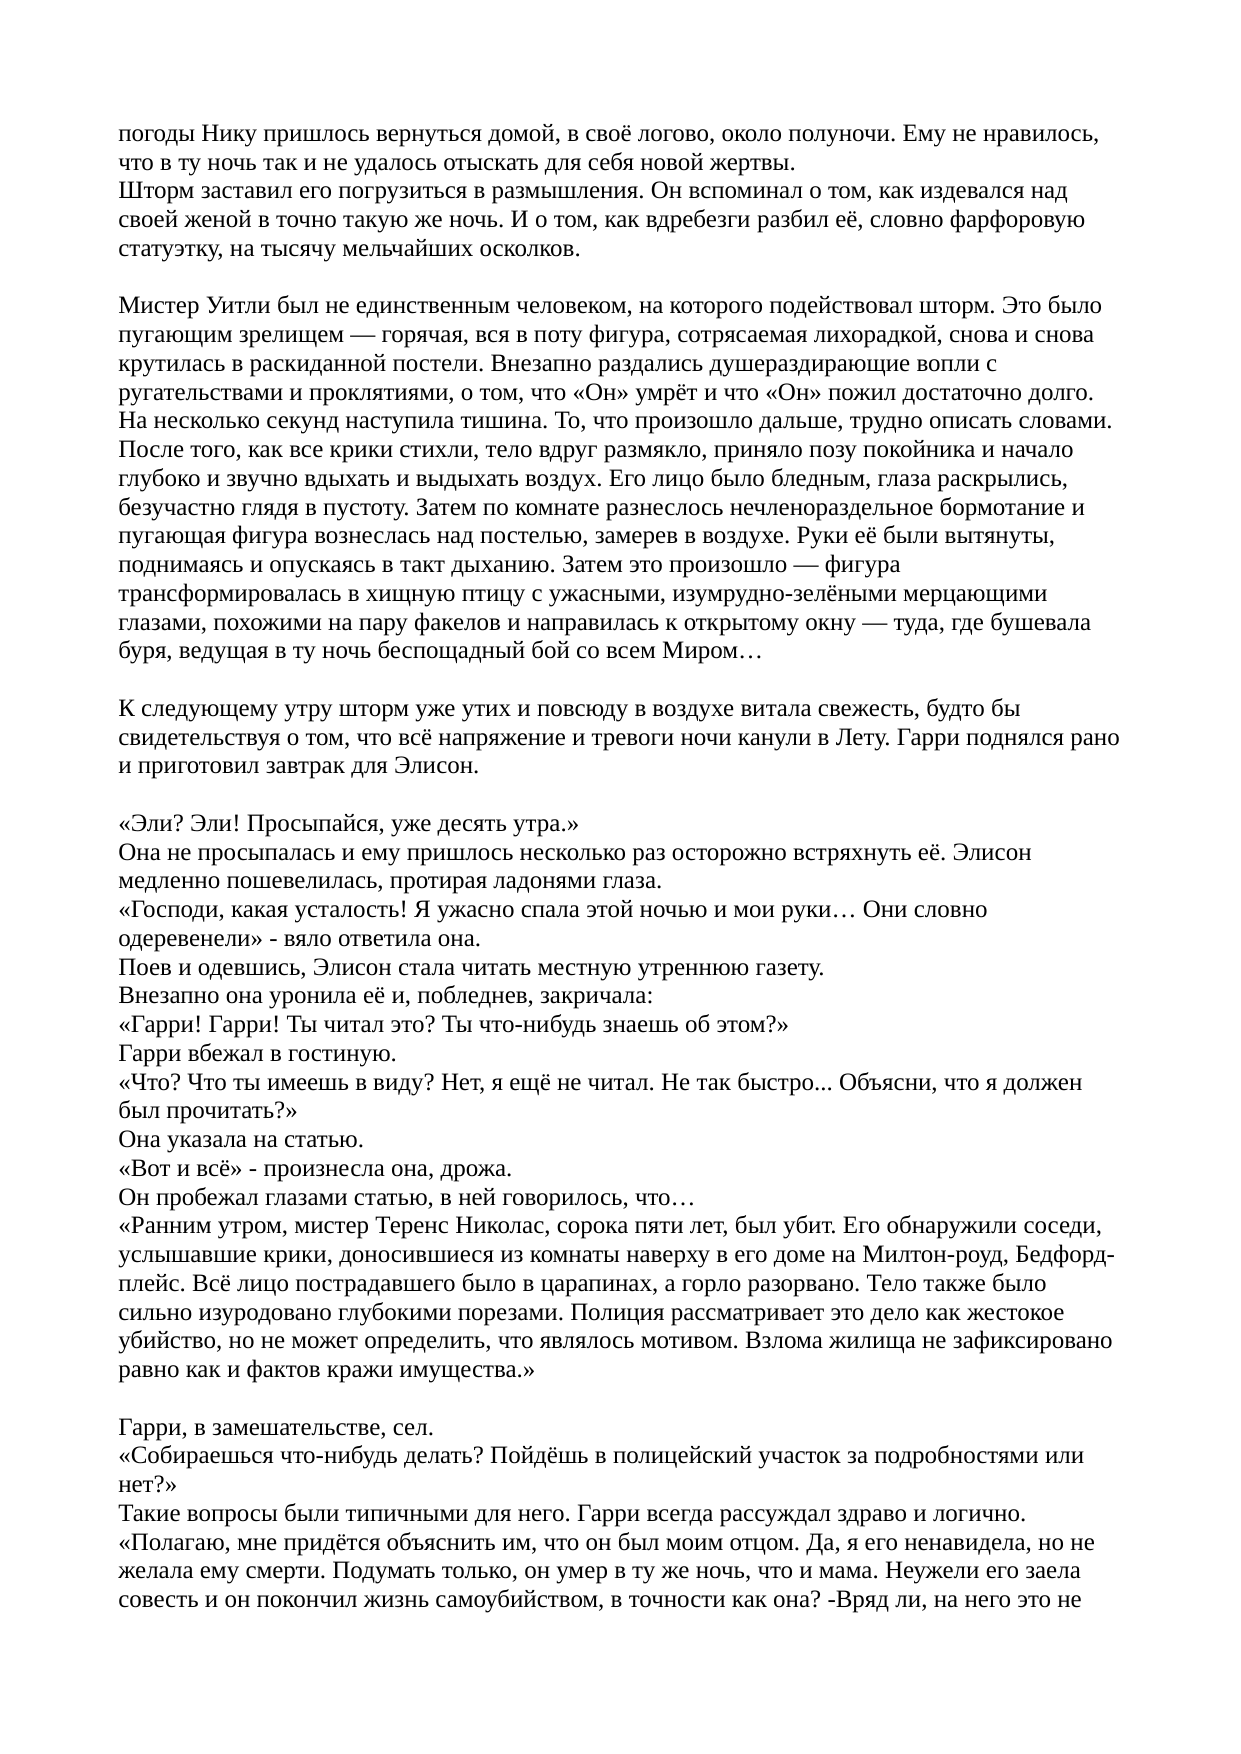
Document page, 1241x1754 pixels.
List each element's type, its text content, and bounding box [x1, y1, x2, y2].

text «Что? Что ты имеешь в виду? Нет, я ещё не читал. Не так быстро... Объясни, что я должен был прочитать?» [118, 1067, 1122, 1124]
text Она не просыпалась и ему пришлось несколько раз осторожно встряхнуть её. Элисон медленно пошевелилась, протирая ладонями глаза. [118, 837, 1122, 894]
text Поев и одевшись, Элисон стала читать местную утреннюю газету. [118, 952, 1122, 981]
text Она указала на статью. [118, 1124, 1122, 1153]
text Такие вопросы были типичными для него. Гарри всегда рассуждал здраво и логично. [118, 1498, 1122, 1527]
text «Собираешься что-нибудь делать? Пойдёшь в полицейский участок за подробностями или нет?» [118, 1441, 1122, 1498]
text К следующему утру шторм уже утих и повсюду в воздухе витала свежесть, будто бы свидетельствуя о том, что всё напряжение и тревоги ночи канули в Лету. Гарри поднялся рано и приготовил завтрак для Элисон. [118, 693, 1122, 779]
text Внезапно она уронила её и, побледнев, закричала: [118, 981, 1122, 1009]
text Гарри, в замешательстве, сел. [118, 1412, 1122, 1441]
text Он пробежал глазами статью, в ней говорилось, что… [118, 1182, 1122, 1211]
text Мистер Уитли был не единственным человеком, на которого подействовал шторм. Это было пугающим зрелищем — горячая, вся в поту фигура, сотрясаемая лихорадкой, снова и снова крутилась в раскиданной постели. Внезапно раздались душераздирающие вопли с ругательствами и проклятиями, о том, что «Он» умрёт и что «Он» пожил достаточно долго. На несколько секунд наступила тишина. То, что произошло дальше, трудно описать словами. После того, как все крики стихли, тело вдруг размякло, приняло позу покойника и начало глубоко и звучно вдыхать и выдыхать воздух. Его лицо было бледным, глаза раскрылись, безучастно глядя в пустоту. Затем по комнате разнеслось нечленораздельное бормотание и пугающая фигура вознеслась над постелью, замерев в воздухе. Руки её были вытянуты, поднимаясь и опускаясь в такт дыханию. Затем это произошло — фигура трансформировалась в хищную птицу с ужасными, изумрудно-зелёными мерцающими глазами, похожими на пару факелов и направилась к открытому окну — туда, где бушевала буря, ведущая в ту ночь беспощадный бой со всем Миром… [118, 291, 1122, 664]
text «Эли? Эли! Просыпайся, уже десять утра.» [118, 808, 1122, 837]
text «Господи, какая усталость! Я ужасно спала этой ночью и мои руки… Они словно одеревенели» - вяло ответила она. [118, 894, 1122, 952]
text «Гарри! Гарри! Ты читал это? Ты что-нибудь знаешь об этом?» [118, 1009, 1122, 1038]
text «Полагаю, мне придётся объяснить им, что он был моим отцом. Да, я его ненавидела, но не желала ему смерти. Подумать только, он умер в ту же ночь, что и мама. Неужели его заела совесть и он покончил жизнь самоубийством, в точности как она? -Вряд ли, на него это не [118, 1527, 1122, 1613]
text погоды Нику пришлось вернуться домой, в своё логово, около полуночи. Ему не нравилось, что в ту ночь так и не удалось отыскать для себя новой жертвы. [118, 118, 1122, 176]
text Гарри вбежал в гостиную. [118, 1038, 1122, 1067]
text «Ранним утром, мистер Теренс Николас, сорока пяти лет, был убит. Его обнаружили соседи, услышавшие крики, доносившиеся из комнаты наверху в его доме на Милтон-роуд, Бедфорд-плейс. Всё лицо пострадавшего было в царапинах, а горло разорвано. Тело также было сильно изуродовано глубокими порезами. Полиция рассматривает это дело как жестокое убийство, но не может определить, что являлось мотивом. Взлома жилища не зафиксировано равно как и фактов кражи имущества.» [118, 1211, 1122, 1383]
text Шторм заставил его погрузиться в размышления. Он вспоминал о том, как издевался над своей женой в точно такую же ночь. И о том, как вдребезги разбил её, словно фарфоровую статуэтку, на тысячу мельчайших осколков. [118, 176, 1122, 262]
text «Вот и всё» - произнесла она, дрожа. [118, 1153, 1122, 1182]
